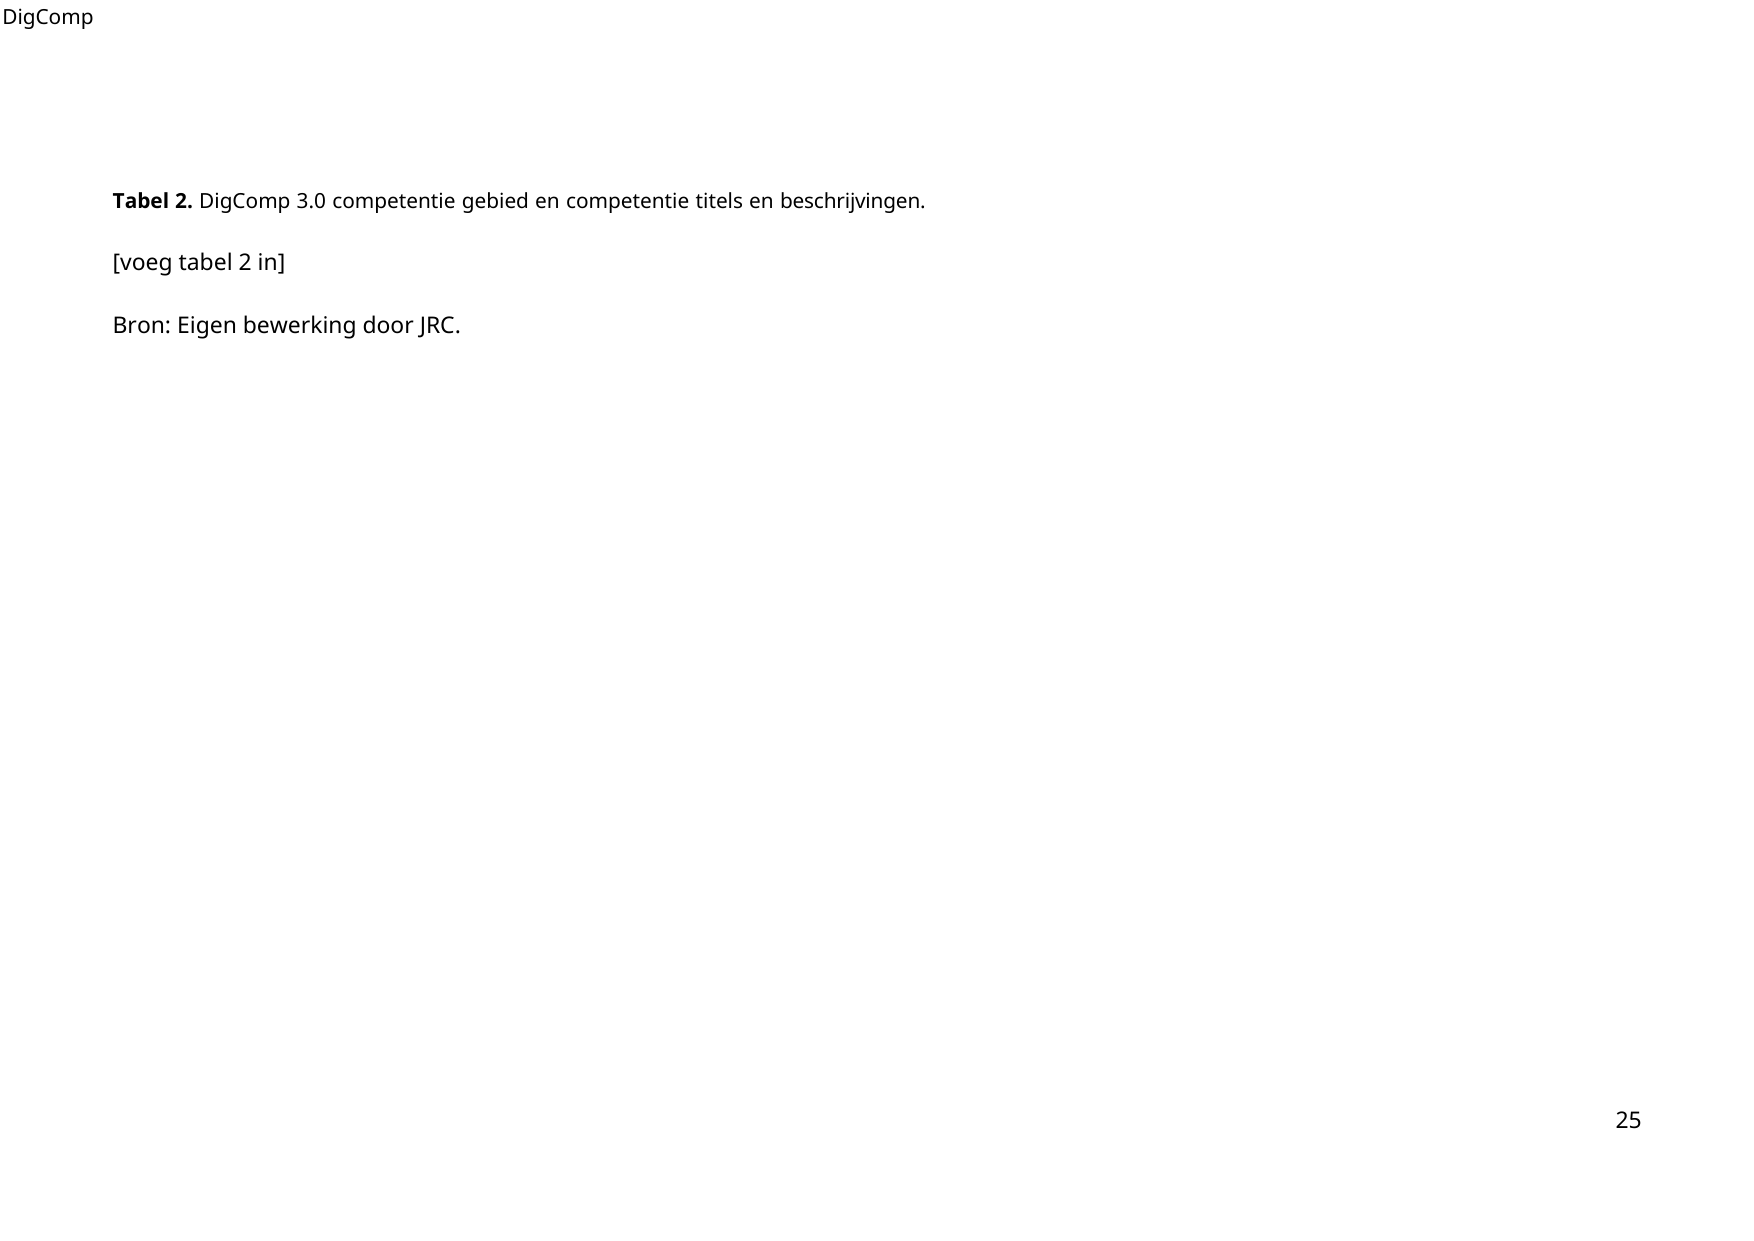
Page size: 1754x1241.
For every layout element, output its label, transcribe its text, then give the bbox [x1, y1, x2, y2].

text Tabel 2. DigComp 3.0 competentie gebied en competentie titels en beschrijvingen. [112, 187, 1641, 215]
text Bron: Eigen bewerking door JRC. [112, 309, 1641, 340]
text [voeg tabel 2 in] [112, 246, 1641, 278]
